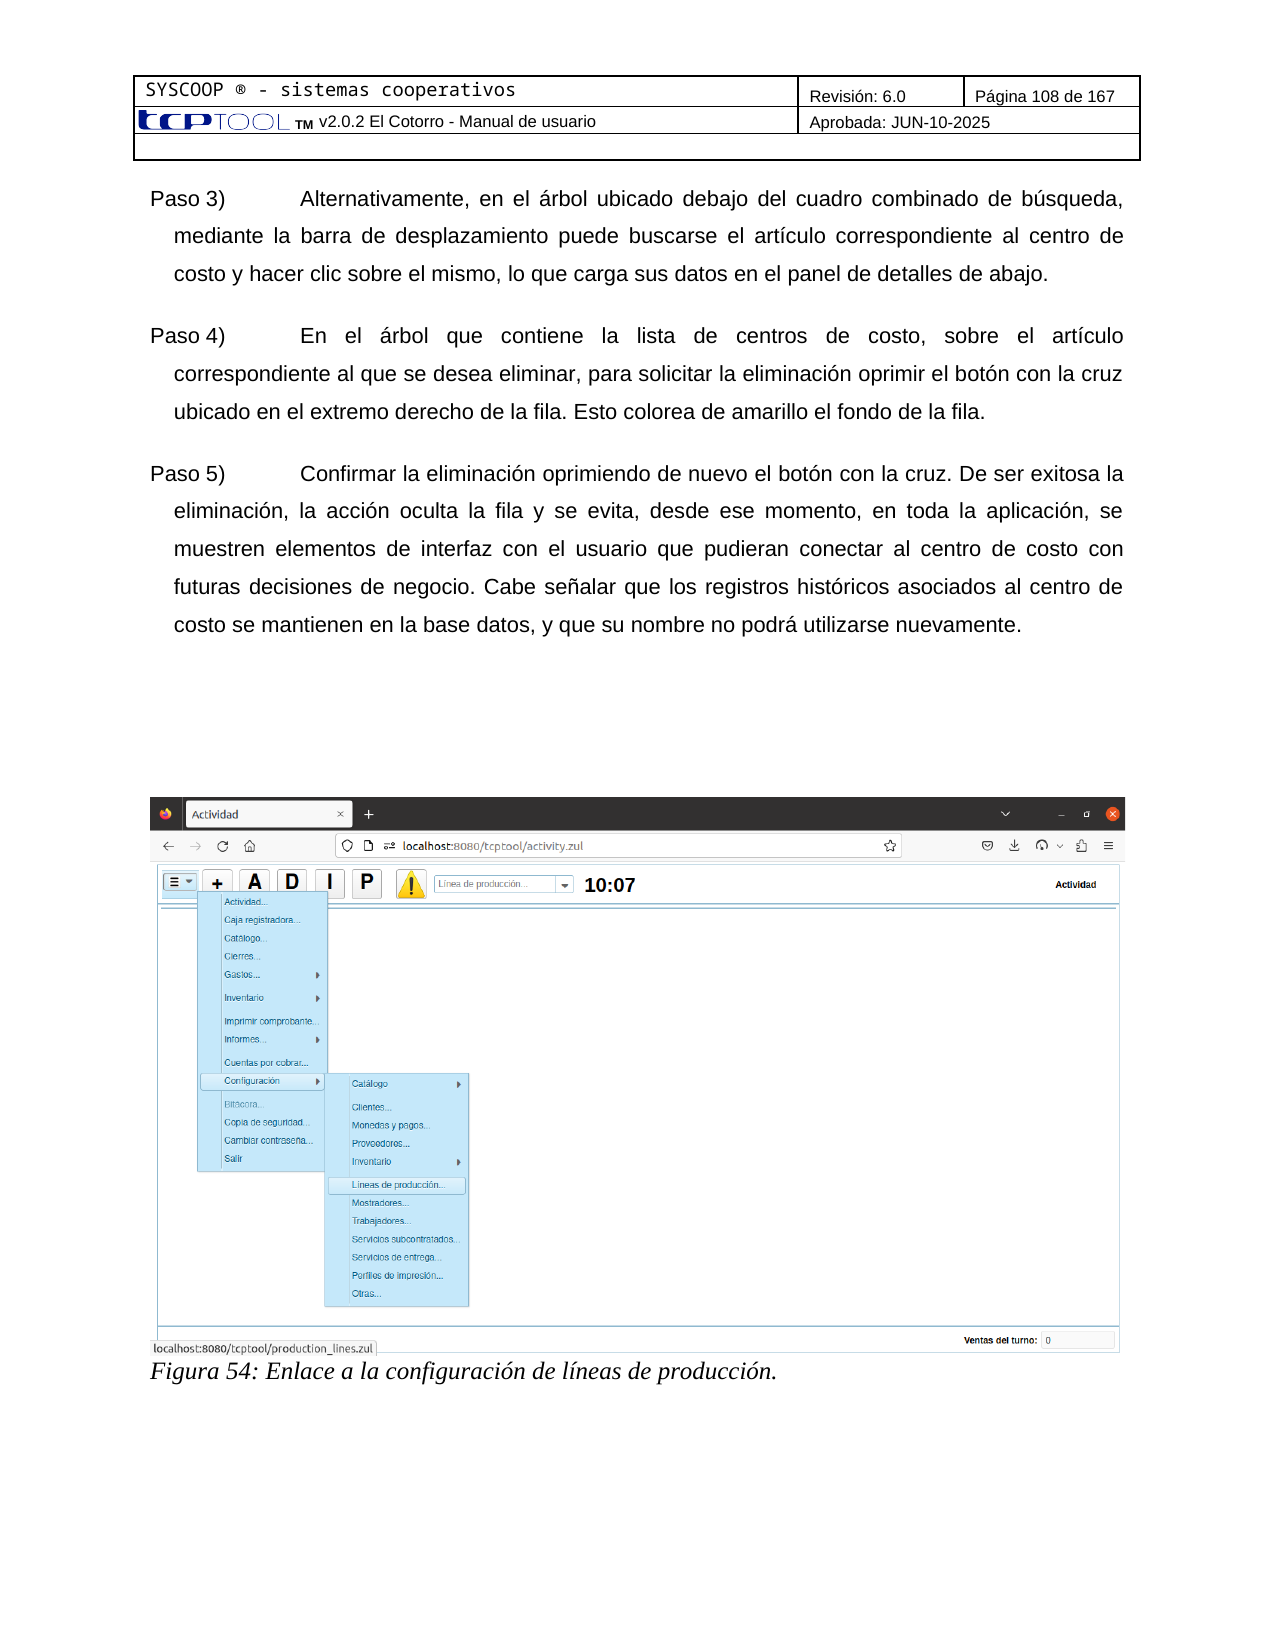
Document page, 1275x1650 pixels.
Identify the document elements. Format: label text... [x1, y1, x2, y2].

picture [138, 110, 290, 130]
list En el árbol que contiene la lista de centros de costo, sobre el artículo correspondiente al que se desea eliminar, para solicitar la eliminación oprimir el botón con la cruz ubicado en el extremo derecho de la fila. Esto colorea de amarillo el fondo de la fila. [150, 323, 1125, 424]
list Confirmar la eliminación oprimiendo de nuevo el botón con la cruz. De ser exitosa la eliminación, la acción oculta la fila y se evita, desde ese momento, en toda la aplicación, se muestren elementos de interfaz con el usuario que pudieran conectar al centro de costo con futuras decisiones de negocio. Cabe señalar que los registros históricos asociados al centro de costo se mantienen en la base datos, y que su nombre no podrá utilizarse nuevamente. [150, 460, 1125, 637]
list Alternativamente, en el árbol ubicado debajo del cuadro combinado de búsqueda, mediante la barra de desplazamiento puede buscarse el artículo correspondiente al centro de costo y hacer clic sobre el mismo, lo que carga sus datos en el panel de detalles de abajo. [150, 186, 1125, 286]
text Figura 54: Enlace a la configuración de líneas de producción. [150, 1356, 1125, 1384]
picture [150, 797, 1125, 1356]
